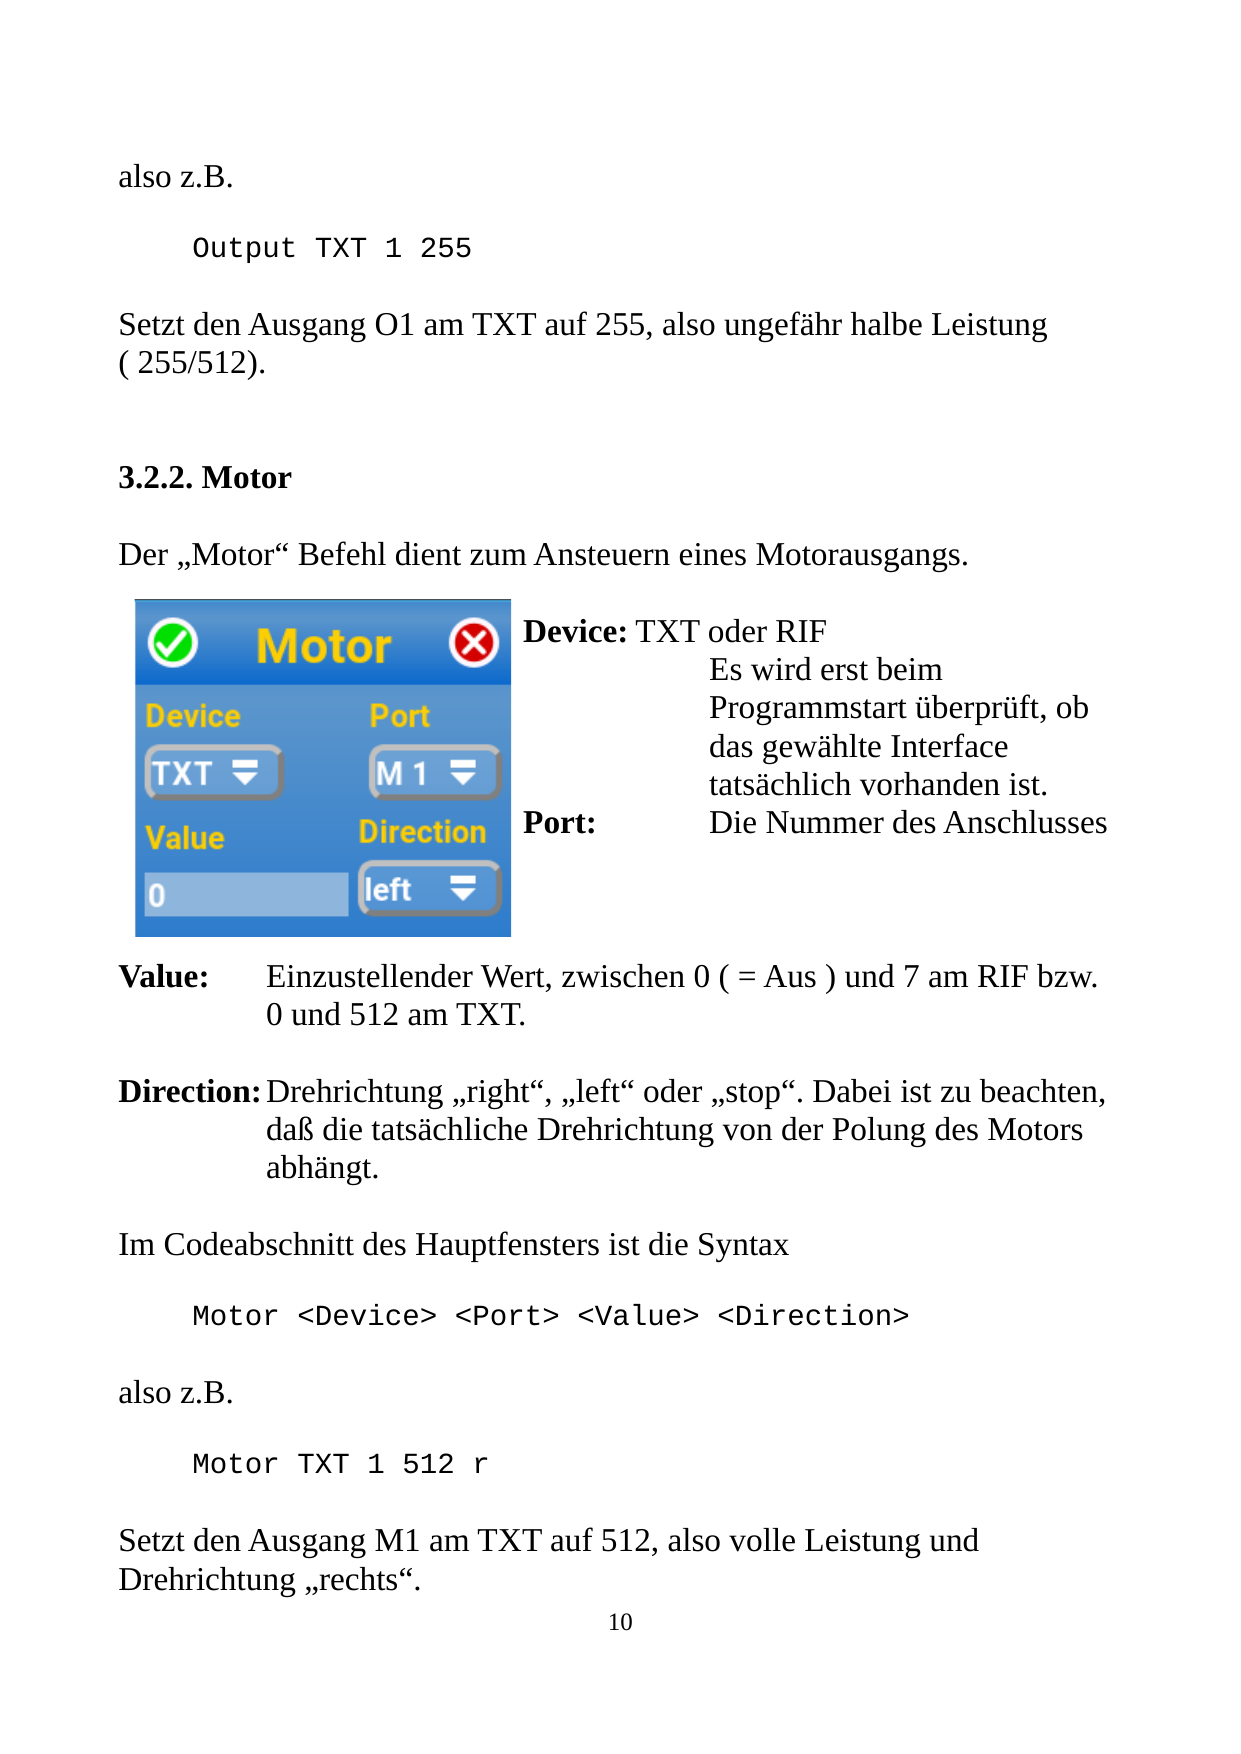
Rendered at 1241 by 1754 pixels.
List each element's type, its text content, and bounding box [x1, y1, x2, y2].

text [118, 649, 134, 803]
text Output TXT 1 255 [118, 233, 1122, 266]
text Setzt den Ausgang O1 am TXT auf 255, also ungefähr halbe Leistung ( 255/512). [118, 304, 1122, 381]
text 3.2.2. Motor [118, 458, 1122, 496]
text Der „Motor“ Befehl dient zum Ansteuern eines Motorausgangs. [118, 534, 1122, 573]
text also z.B. [118, 1372, 1122, 1411]
text daß die tatsächliche Drehrichtung von der Polung des Motors [118, 1109, 1122, 1148]
text Im Codeabschnitt des Hauptfensters ist die Syntax [118, 1224, 1122, 1263]
text Value: Einzustellender Wert, zwischen 0 ( = Aus ) und 7 am RIF bzw. 0 und 512 am TXT. [118, 956, 1122, 1033]
text abhängt. [118, 1148, 1122, 1186]
picture [134, 599, 512, 937]
text Port: Die Nummer des Anschlusses [512, 803, 1122, 841]
text Direction: Drehrichtung „right“, „left“ oder „stop“. Dabei ist zu beachten, [118, 1071, 1122, 1109]
text Motor <Device> <Port> <Value> <Direction> [118, 1301, 1122, 1334]
text Motor TXT 1 512 r [118, 1449, 1122, 1482]
text [118, 611, 134, 649]
text Device: TXT oder RIF [512, 611, 1122, 649]
text Es wird erst beim Programmstart überprüft, ob das gewählte Interface tatsächlich vorhanden ist. [512, 649, 1122, 803]
text also z.B. [118, 156, 1122, 195]
text Setzt den Ausgang M1 am TXT auf 512, also volle Leistung und Drehrichtung „rechts“. [118, 1521, 1122, 1597]
